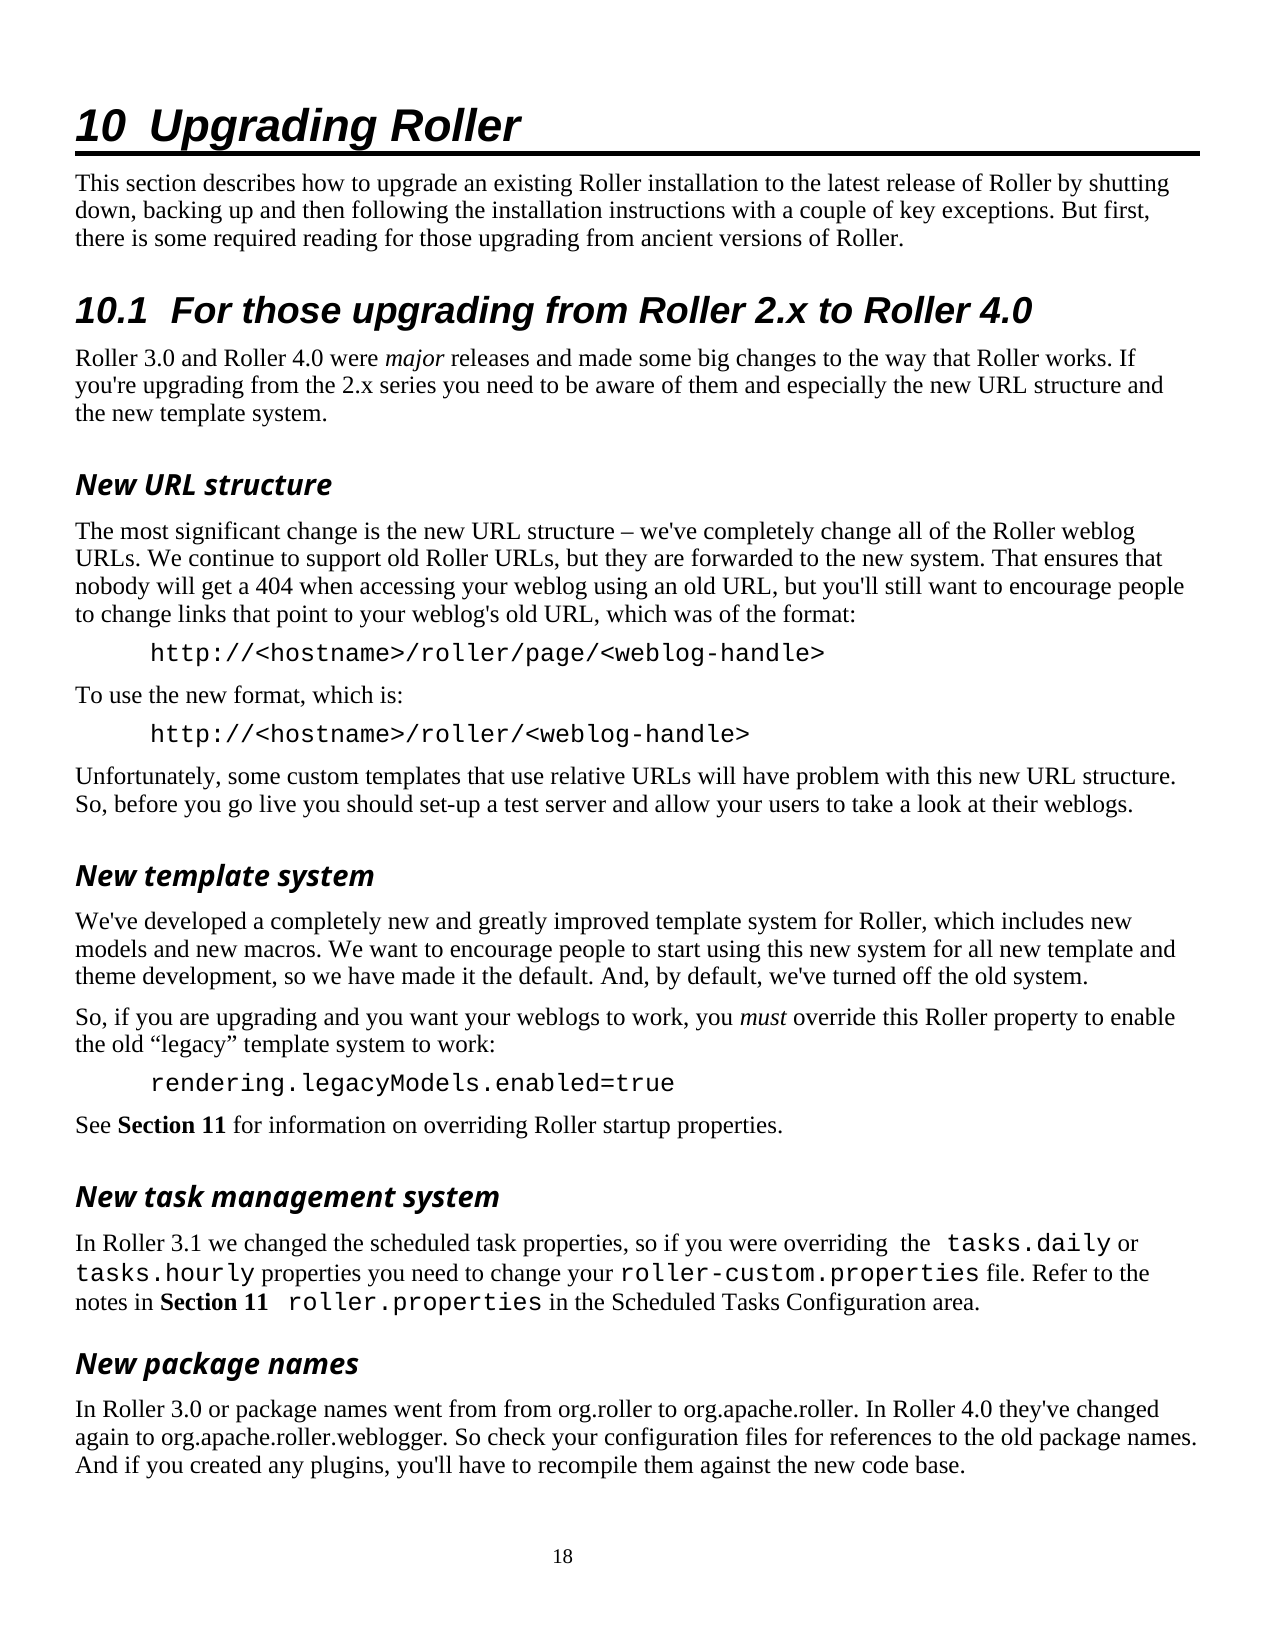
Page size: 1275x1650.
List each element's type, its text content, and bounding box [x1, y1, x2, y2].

text In Roller 3.1 we changed the scheduled task properties, so if you were overriding the tasks.daily or tasks.hourly properties you need to change your roller-custom.properties file. Refer to the notes in Section 11 roller.properties in the Scheduled Tasks Configuration area. [75, 1229, 1200, 1318]
text Roller 3.0 and Roller 4.0 were major releases and made some big changes to the way that Roller works. If you're upgrading from the 2.x series you need to be aware of them and especially the new URL structure and the new template system. [75, 344, 1200, 427]
subtitle New task management system [75, 1177, 1200, 1216]
text This section describes how to upgrade an existing Roller installation to the latest release of Roller by shutting down, backing up and then following the installation instructions with a couple of key exceptions. But first, there is some required reading for those upgrading from ancient versions of Roller. [75, 169, 1200, 252]
text The most significant change is the new URL structure – we've completely change all of the Roller weblog URLs. We continue to support old Roller URLs, but they are forwarded to the new system. That ensures that nobody will get a 404 when accessing your weblog using an old URL, but you'll still want to encourage people to change links that point to your weblog's old URL, which was of the format: [75, 517, 1200, 628]
text We've developed a completely new and greatly improved template system for Roller, which includes new models and new macros. We want to encourage people to start using this new system for all new template and theme development, so we have made it the default. And, by default, we've turned off the old system. [75, 907, 1200, 990]
text Unfortunately, some custom templates that use relative URLs will have problem with this new URL structure. So, before you go live you should set-up a test server and allow your users to take a look at their weblogs. [75, 762, 1200, 817]
text In Roller 3.0 or package names went from from org.roller to org.apache.roller. In Roller 4.0 they've changed again to org.apache.roller.weblogger. So check your configuration files for references to the old package names. And if you created any plugins, you'll have to recompile them against the new code base. [75, 1395, 1200, 1478]
subtitle For those upgrading from Roller 2.x to Roller 4.0 [75, 289, 1200, 331]
subtitle New URL structure [75, 464, 1200, 504]
text http://<hostname>/roller/<weblog-handle> [75, 721, 1200, 749]
text To use the new format, which is: [75, 681, 1200, 709]
text http://<hostname>/roller/page/<weblog-handle> [75, 640, 1200, 668]
subtitle New template system [75, 855, 1200, 894]
subtitle Upgrading Roller [75, 100, 1200, 151]
text See Section 11 for information on overriding Roller startup properties. [75, 1111, 1200, 1139]
subtitle New package names [75, 1343, 1200, 1383]
text rendering.legacyModels.enabled=true [75, 1071, 1200, 1099]
text So, if you are upgrading and you want your weblogs to work, you must override this Roller property to enable the old “legacy” template system to work: [75, 1003, 1200, 1058]
